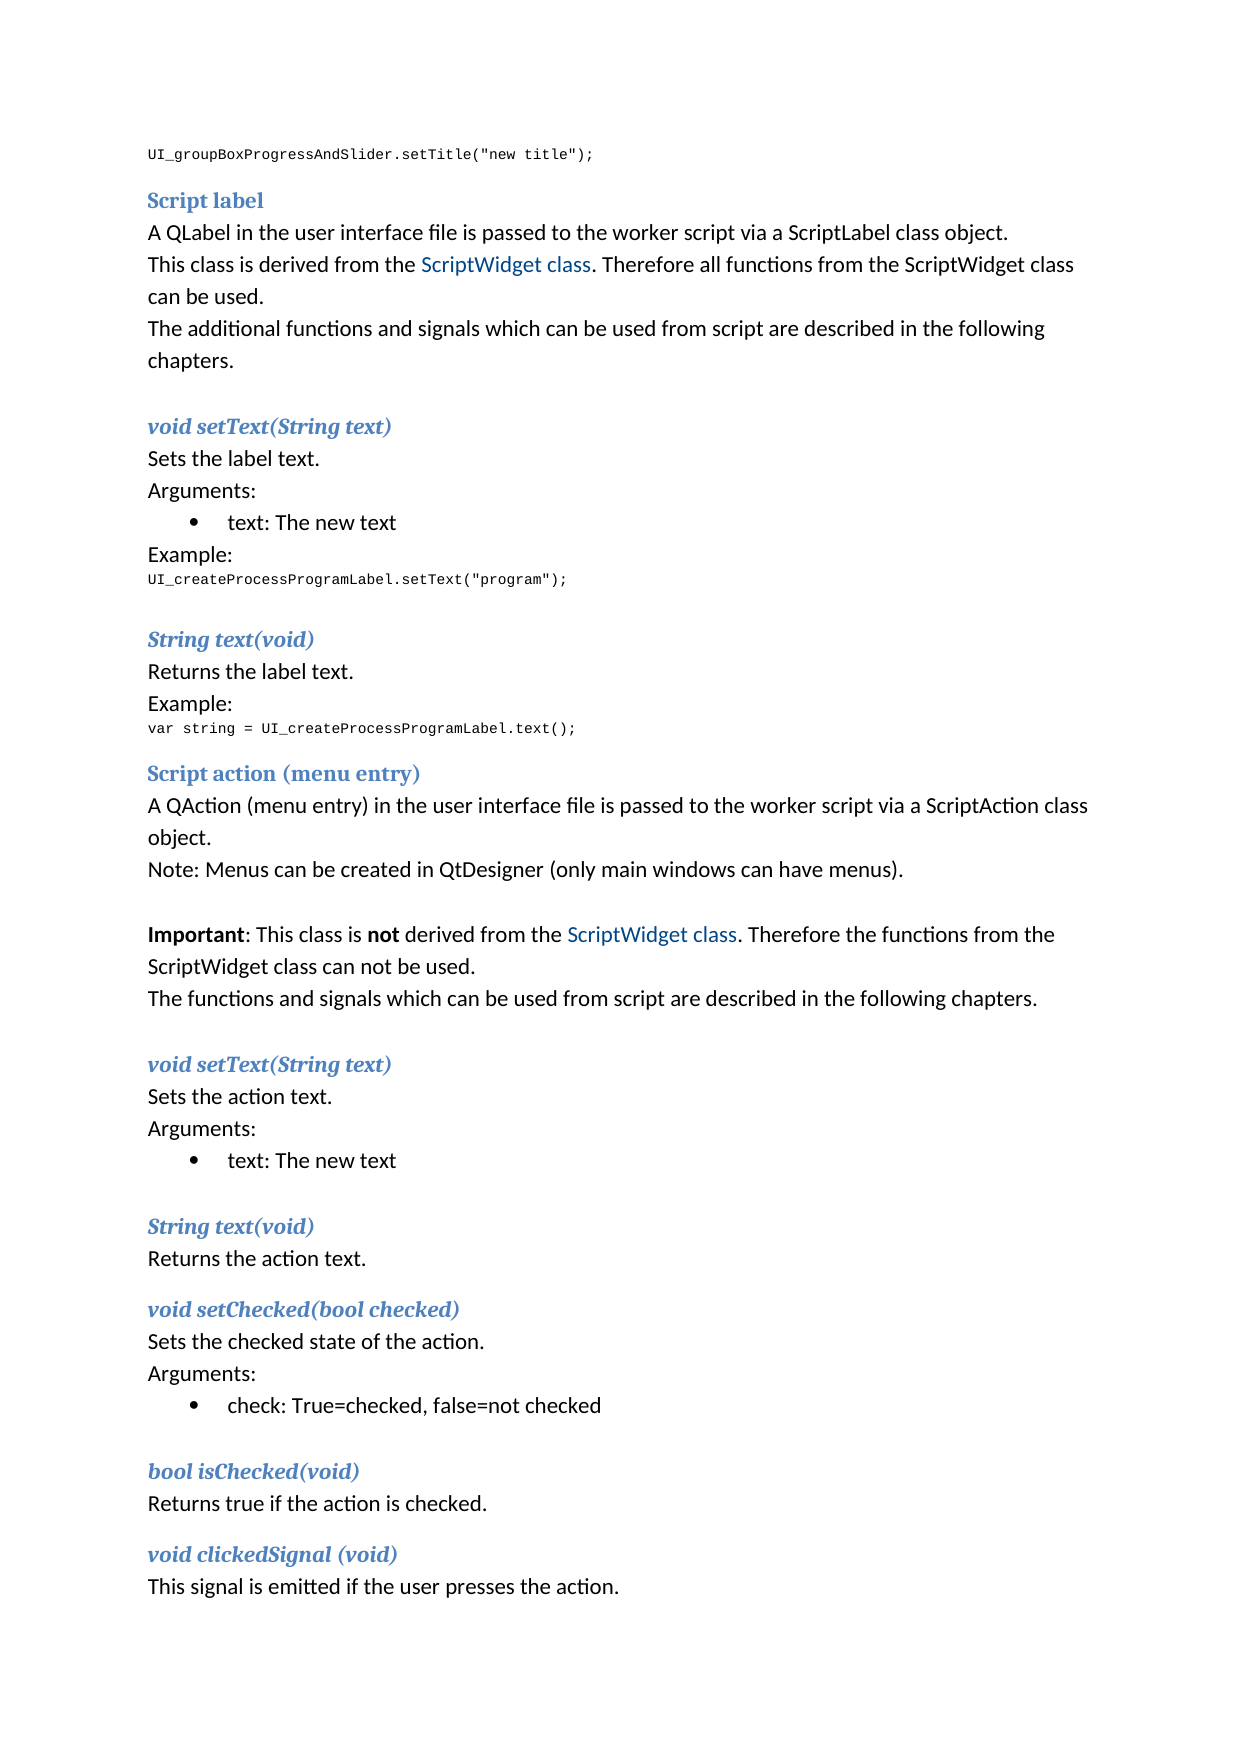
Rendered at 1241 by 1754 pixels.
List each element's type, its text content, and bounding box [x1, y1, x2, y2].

subtitle String text(void) [148, 627, 1093, 653]
text UI_createProcessProgramLabel.setText("program"); [148, 573, 1093, 589]
text This class is derived from the ScriptWidget class. Therefore all functions from the ScriptWidget class can be used. [148, 250, 1093, 310]
text This signal is emitted if the user presses the action. [148, 1572, 1093, 1600]
text Example: [148, 540, 1093, 568]
list text: The new text [190, 1146, 1093, 1174]
subtitle void setChecked(bool checked) [148, 1297, 1093, 1323]
text Example: [148, 689, 1093, 717]
subtitle String text(void) [148, 1213, 1093, 1240]
subtitle void setText(String text) [148, 1052, 1093, 1078]
text Sets the checked state of the action. [148, 1327, 1093, 1355]
subtitle void clickedSignal (void) [148, 1542, 1093, 1568]
subtitle bool isChecked(void) [148, 1459, 1093, 1485]
text The additional functions and signals which can be used from script are described in the following chapters. [148, 314, 1093, 374]
text Note: Menus can be created in QtDesigner (only main windows can have menus). [148, 856, 1093, 884]
text Important: This class is not derived from the ScriptWidget class. Therefore the functions from the ScriptWidget class can not be used. [148, 920, 1093, 980]
text Returns true if the action is checked. [148, 1489, 1093, 1517]
subtitle void setText(String text) [148, 414, 1093, 440]
text A QAction (menu entry) in the user interface file is passed to the worker script via a ScriptAction class object. [148, 791, 1093, 851]
list text: The new text [190, 508, 1093, 536]
text Arguments: [148, 1359, 1093, 1387]
text The functions and signals which can be used from script are described in the following chapters. [148, 984, 1093, 1012]
subtitle Script action (menu entry) [148, 761, 1093, 787]
list check: True=checked, false=not checked [190, 1391, 1093, 1419]
text var string = UI_createProcessProgramLabel.text(); [148, 721, 1093, 738]
text UI_groupBoxProgressAndSlider.setTitle("new title"); [148, 148, 1093, 164]
text Returns the action text. [148, 1244, 1093, 1272]
text Arguments: [148, 1114, 1093, 1142]
text Sets the action text. [148, 1082, 1093, 1110]
text Arguments: [148, 476, 1093, 504]
subtitle Script label [148, 187, 1093, 214]
text Returns the label text. [148, 657, 1093, 685]
text Sets the label text. [148, 444, 1093, 472]
text A QLabel in the user interface file is passed to the worker script via a ScriptLabel class object. [148, 218, 1093, 246]
